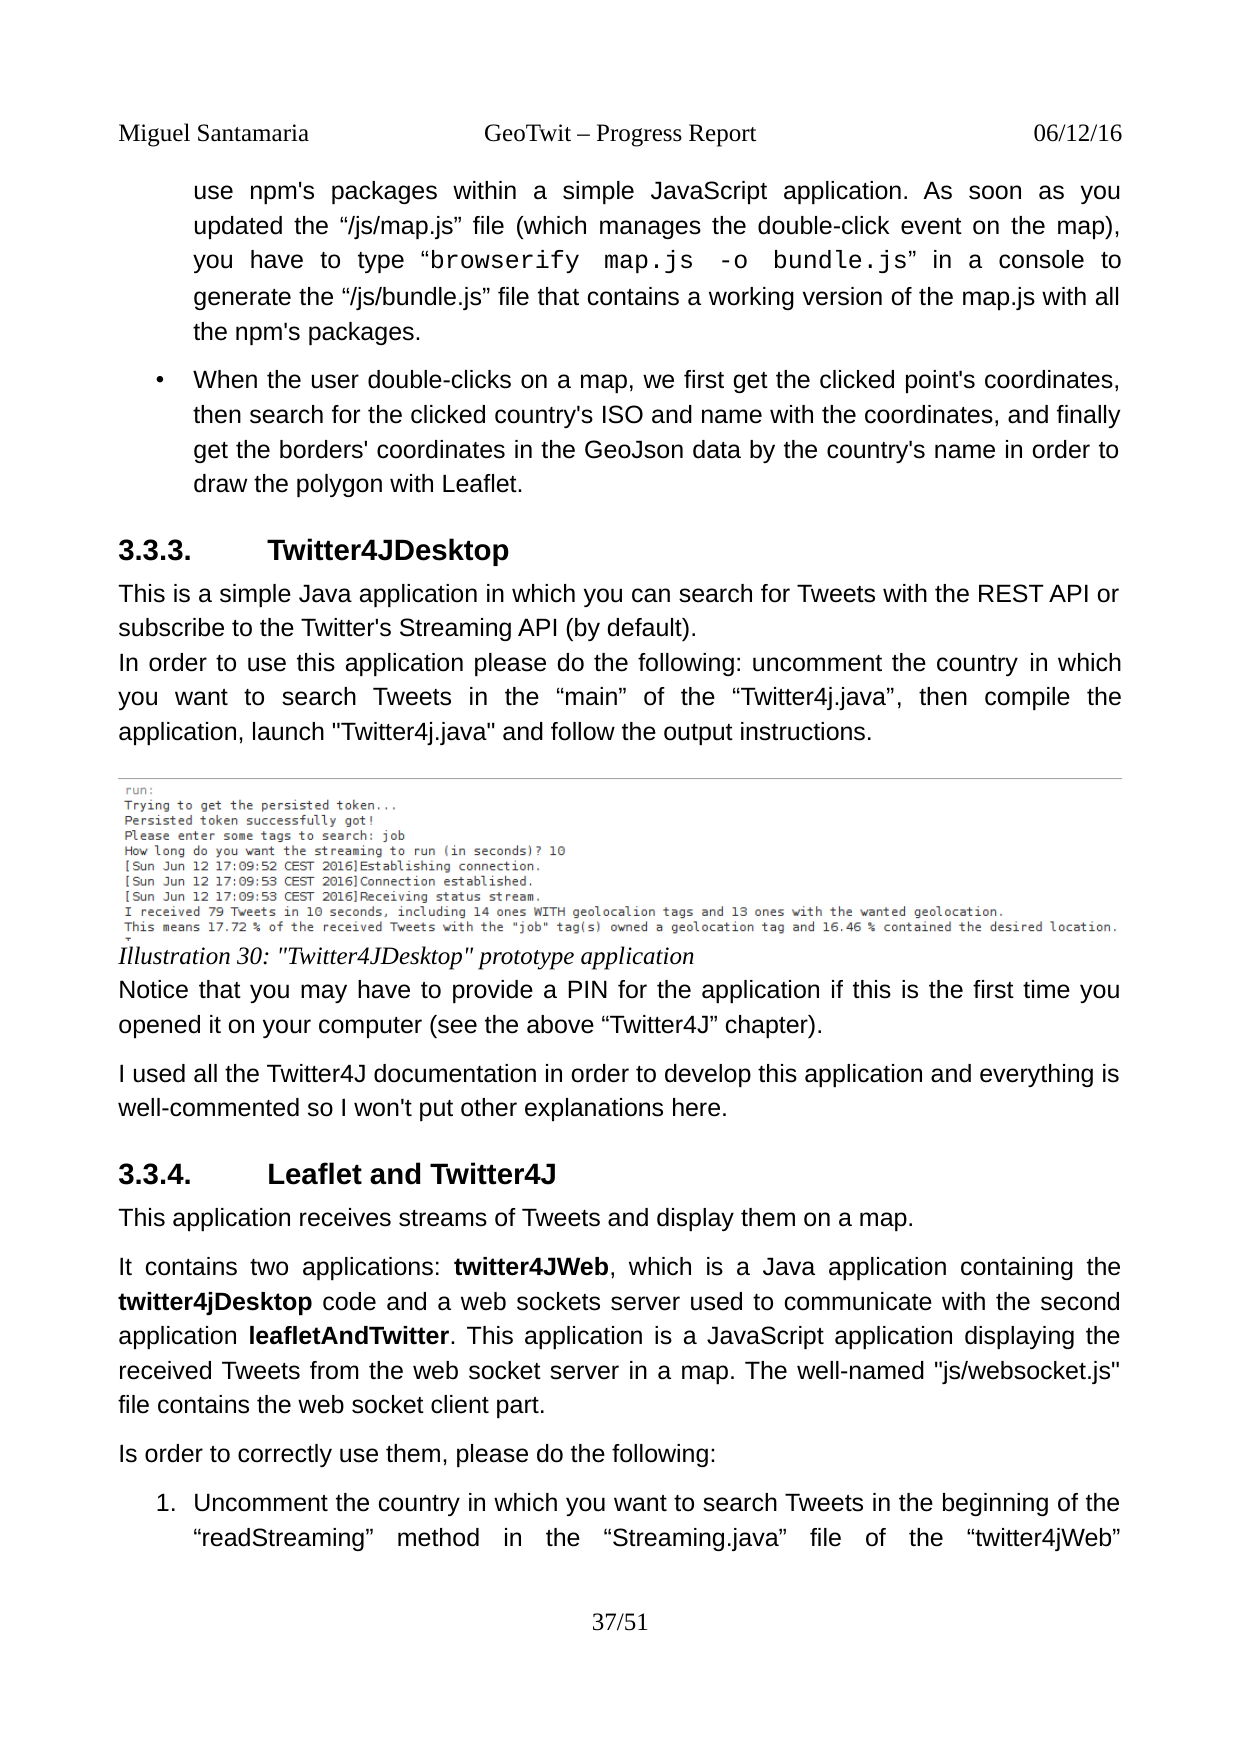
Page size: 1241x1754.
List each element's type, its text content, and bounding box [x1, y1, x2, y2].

list When the user double-clicks on a map, we first get the clicked point's coordinates, then search for the clicked country's ISO and name with the coordinates, and finally get the borders' coordinates in the GeoJson data by the country's name in order to draw the polygon with Leaflet. [156, 366, 1122, 498]
text This is a simple Java application in which you can search for Tweets with the REST API or subscribe to the Twitter's Streaming API (by default). [118, 579, 1122, 642]
list Uncomment the country in which you want to search Tweets in the beginning of the “readStreaming” method in the “Streaming.java” file of the “twitter4jWeb” [156, 1488, 1122, 1552]
text It contains two applications: twitter4JWeb, which is a Java application containing the twitter4jDesktop code and a web sockets server used to communicate with the second application leafletAndTwitter. This application is a JavaScript application displaying the received Tweets from the web socket server in a map. The well-named "js/websocket.js" file contains the web socket client part. [118, 1252, 1122, 1419]
text [118, 766, 1122, 778]
text This application receives streams of Tweets and display them on a map. [118, 1203, 1122, 1232]
subtitle Leaflet and Twitter4J [118, 1157, 1122, 1191]
text I used all the Twitter4J documentation in order to develop this application and everything is well-commented so I won't put other explanations here. [118, 1059, 1122, 1122]
subtitle Twitter4JDesktop [118, 533, 1122, 566]
list use npm's packages within a simple JavaScript application. As soon as you updated the “/js/map.js” file (which manages the double-click event on the map), you have to type “browserify map.js -o bundle.js” in a console to generate the “/js/bundle.js” file that contains a working version of the map.js with all the npm's packages. [156, 176, 1122, 345]
picture [118, 778, 1123, 941]
text Notice that you may have to provide a PIN for the application if this is the first time you opened it on your computer (see the above “Twitter4J” chapter). [118, 969, 1122, 1038]
text In order to use this application please do the following: uncomment the country in which you want to search Tweets in the “main” of the “Twitter4j.java”, then compile the application, launch "Twitter4j.java" and follow the output instructions. [118, 648, 1122, 746]
text Is order to correctly use them, please do the following: [118, 1439, 1122, 1468]
text Illustration 30: "Twitter4JDesktop" prototype application [118, 941, 1122, 969]
